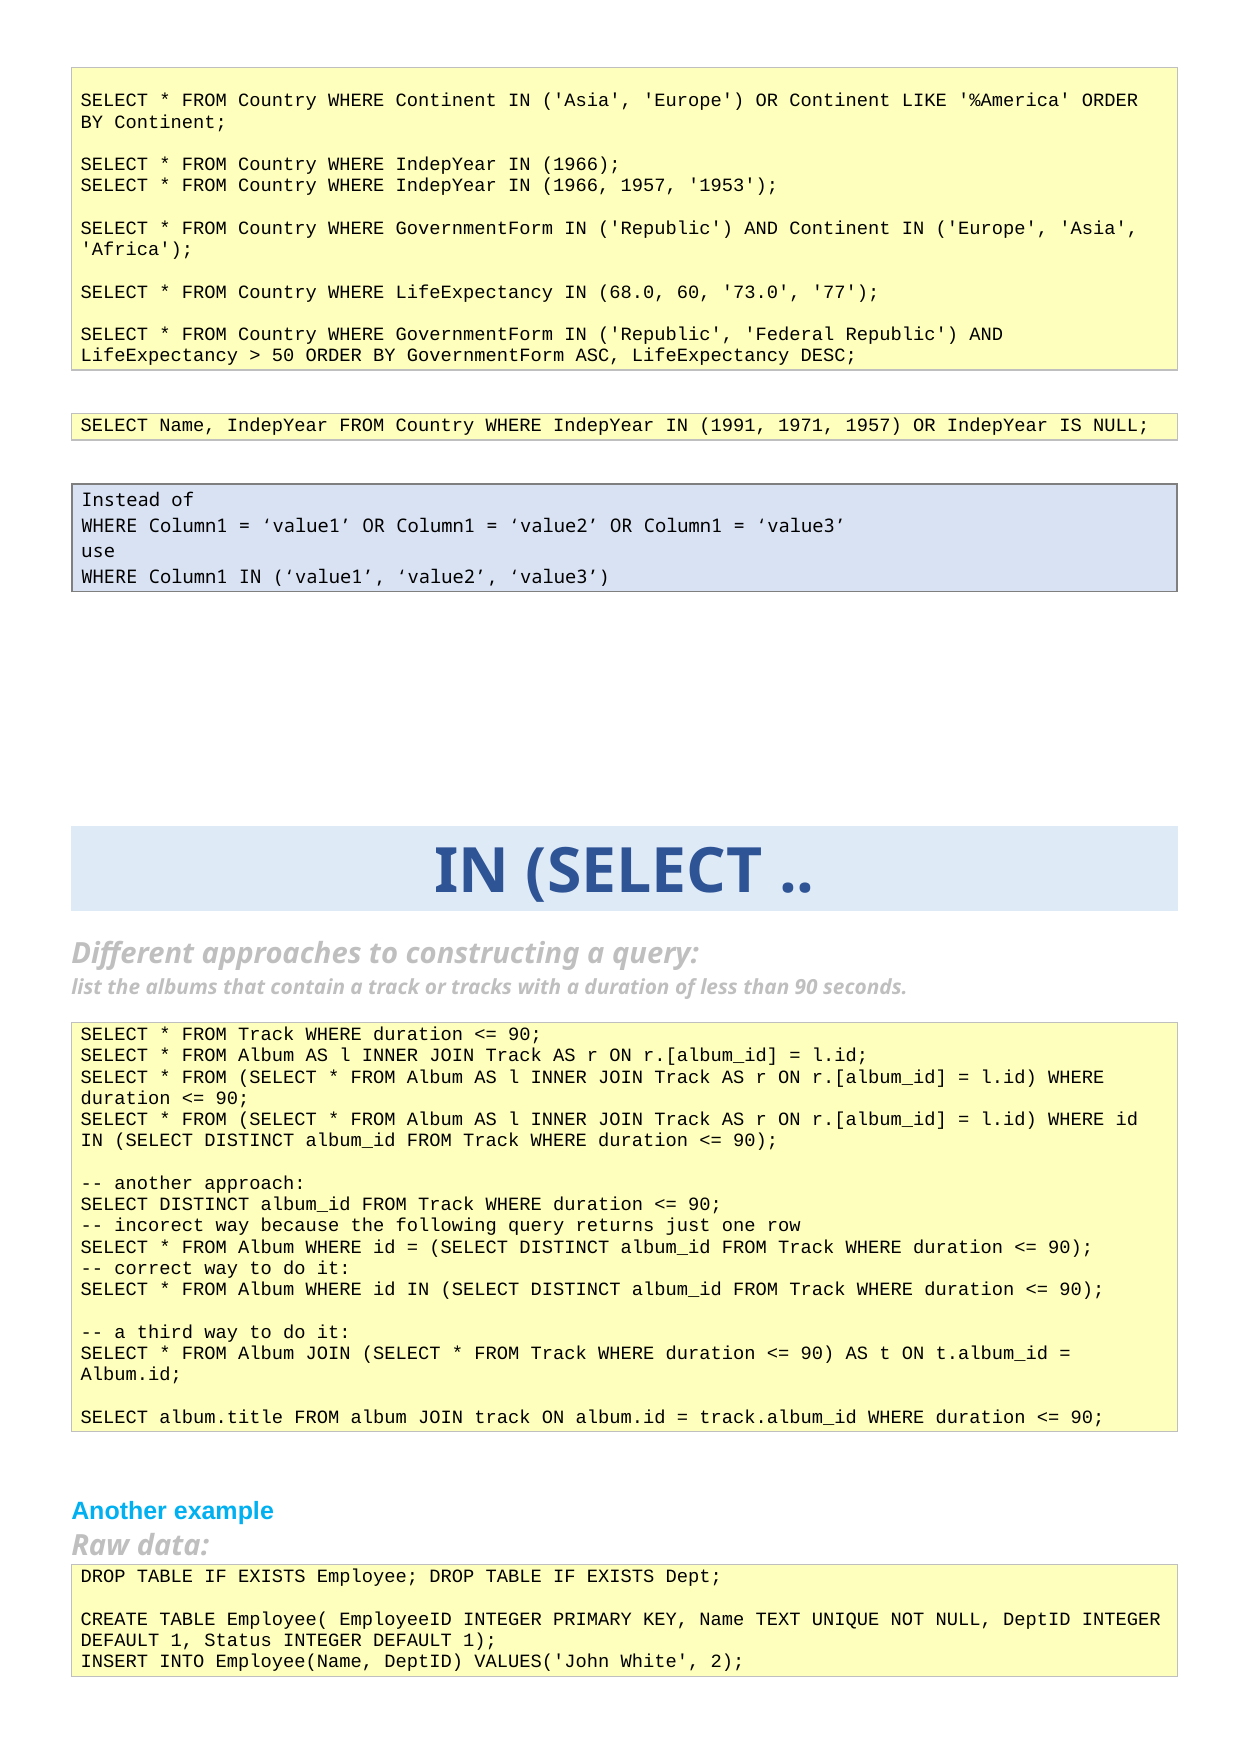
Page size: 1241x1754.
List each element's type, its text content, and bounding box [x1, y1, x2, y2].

subtitle IN (SELECT .. [71, 826, 1178, 911]
text SELECT Name, IndepYear FROM Country WHERE IndepYear IN (1991, 1971, 1957) OR IndepYear IS NULL; [72, 414, 1177, 439]
text SELECT * FROM Album AS l INNER JOIN Track AS r ON r.[album_id] = l.id; [72, 1043, 1177, 1064]
text use [73, 534, 1176, 559]
text -- a third way to do it: [72, 1319, 1177, 1341]
text SELECT * FROM Country WHERE LifeExpectancy IN (68.0, 60, '73.0', '77'); [72, 279, 1177, 301]
text SELECT * FROM Country WHERE GovernmentForm IN ('Republic') AND Continent IN ('Europe', 'Asia', 'Africa'); [72, 216, 1177, 258]
text SELECT * FROM (SELECT * FROM Album AS l INNER JOIN Track AS r ON r.[album_id] = l.id) WHERE id IN (SELECT DISTINCT album_id FROM Track WHERE duration <= 90); [72, 1107, 1177, 1149]
text SELECT album.title FROM album JOIN track ON album.id = track.album_id WHERE duration <= 90; [72, 1404, 1177, 1431]
title Another example [71, 1496, 1178, 1524]
text Different approaches to constructing a query: [71, 932, 1178, 972]
text SELECT * FROM Country WHERE Continent IN ('Asia', 'Europe') OR Continent LIKE '%America' ORDER BY Continent; [72, 88, 1177, 131]
text SELECT * FROM Track WHERE duration <= 90; [72, 1023, 1177, 1043]
text -- incorect way because the following query returns just one row [72, 1213, 1177, 1234]
text WHERE Column1 IN (‘value1’, ‘value2’, ‘value3’) [73, 559, 1176, 591]
text DROP TABLE IF EXISTS Employee; DROP TABLE IF EXISTS Dept; [72, 1565, 1177, 1585]
text Instead of [73, 485, 1176, 508]
text Raw data: [71, 1524, 1178, 1564]
text -- another approach: [72, 1171, 1177, 1192]
text SELECT * FROM Album JOIN (SELECT * FROM Track WHERE duration <= 90) AS t ON t.album_id = Album.id; [72, 1341, 1177, 1383]
text SELECT * FROM Country WHERE IndepYear IN (1966, 1957, '1953'); [72, 173, 1177, 194]
text INSERT INTO Employee(Name, DeptID) VALUES('John White', 2); [72, 1649, 1177, 1676]
text list the albums that contain a track or tracks with a duration of less than 90 seconds. [71, 972, 1178, 1001]
text SELECT * FROM Album WHERE id = (SELECT DISTINCT album_id FROM Track WHERE duration <= 90); [72, 1234, 1177, 1256]
text SELECT * FROM (SELECT * FROM Album AS l INNER JOIN Track AS r ON r.[album_id] = l.id) WHERE duration <= 90; [72, 1064, 1177, 1107]
text SELECT * FROM Country WHERE GovernmentForm IN ('Republic', 'Federal Republic') AND LifeExpectancy > 50 ORDER BY GovernmentForm ASC, LifeExpectancy DESC; [72, 322, 1177, 369]
text -- correct way to do it: [72, 1256, 1177, 1277]
text SELECT DISTINCT album_id FROM Track WHERE duration <= 90; [72, 1192, 1177, 1213]
text SELECT * FROM Country WHERE IndepYear IN (1966); [72, 152, 1177, 173]
text SELECT * FROM Album WHERE id IN (SELECT DISTINCT album_id FROM Track WHERE duration <= 90); [72, 1277, 1177, 1298]
text CREATE TABLE Employee( EmployeeID INTEGER PRIMARY KEY, Name TEXT UNIQUE NOT NULL, DeptID INTEGER DEFAULT 1, Status INTEGER DEFAULT 1); [72, 1607, 1177, 1649]
text WHERE Column1 = ‘value1’ OR Column1 = ‘value2’ OR Column1 = ‘value3’ [73, 508, 1176, 534]
